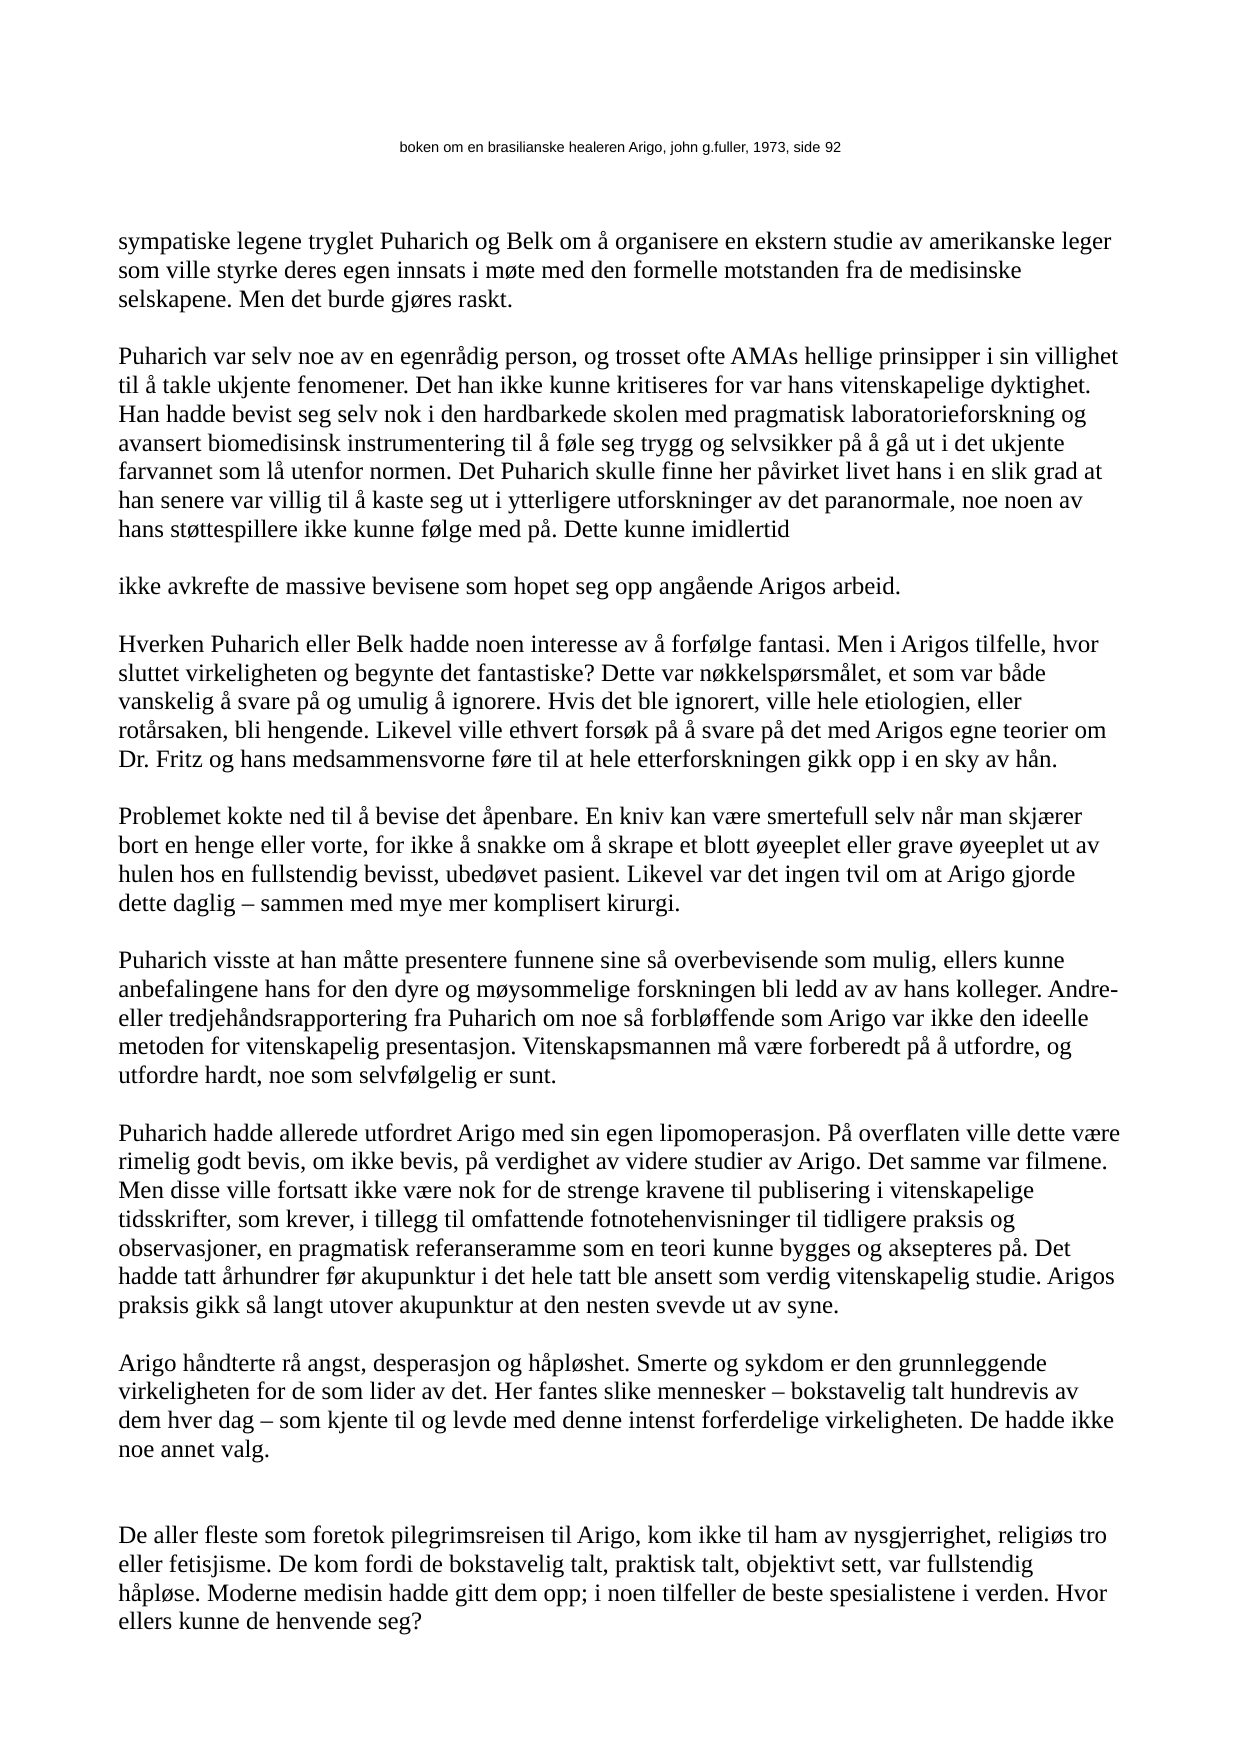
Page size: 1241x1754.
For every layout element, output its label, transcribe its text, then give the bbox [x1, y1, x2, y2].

text Puharich var selv noe av en egenrådig person, og trosset ofte AMAs hellige prinsipper i sin villighet til å takle ukjente fenomener. Det han ikke kunne kritiseres for var hans vitenskapelige dyktighet. Han hadde bevist seg selv nok i den hardbarkede skolen med pragmatisk laboratorieforskning og avansert biomedisinsk instrumentering til å føle seg trygg og selvsikker på å gå ut i det ukjente farvannet som lå utenfor normen. Det Puharich skulle finne her påvirket livet hans i en slik grad at han senere var villig til å kaste seg ut i ytterligere utforskninger av det paranormale, noe noen av hans støttespillere ikke kunne følge med på. Dette kunne imidlertid [118, 341, 1122, 543]
text Arigo håndterte rå angst, desperasjon og håpløshet. Smerte og sykdom er den grunnleggende virkeligheten for de som lider av det. Her fantes slike mennesker – bokstavelig talt hundrevis av dem hver dag – som kjente til og levde med denne intenst forferdelige virkeligheten. De hadde ikke noe annet valg. [118, 1348, 1122, 1463]
text De aller fleste som foretok pilegrimsreisen til Arigo, kom ikke til ham av nysgjerrighet, religiøs tro eller fetisjisme. De kom fordi de bokstavelig talt, praktisk talt, objektivt sett, var fullstendig håpløse. Moderne medisin hadde gitt dem opp; i noen tilfeller de beste spesialistene i verden. Hvor ellers kunne de henvende seg? [118, 1520, 1122, 1635]
text Problemet kokte ned til å bevise det åpenbare. En kniv kan være smertefull selv når man skjærer bort en henge eller vorte, for ikke å snakke om å skrape et blott øyeeplet eller grave øyeeplet ut av hulen hos en fullstendig bevisst, ubedøvet pasient. Likevel var det ingen tvil om at Arigo gjorde dette daglig – sammen med mye mer komplisert kirurgi. [118, 801, 1122, 916]
text ikke avkrefte de massive bevisene som hopet seg opp angående Arigos arbeid. [118, 571, 1122, 600]
text Hverken Puharich eller Belk hadde noen interesse av å forfølge fantasi. Men i Arigos tilfelle, hvor sluttet virkeligheten og begynte det fantastiske? Dette var nøkkelspørsmålet, et som var både vanskelig å svare på og umulig å ignorere. Hvis det ble ignorert, ville hele etiologien, eller rotårsaken, bli hengende. Likevel ville ethvert forsøk på å svare på det med Arigos egne teorier om Dr. Fritz og hans medsammensvorne føre til at hele etterforskningen gikk opp i en sky av hån. [118, 629, 1122, 773]
text Puharich hadde allerede utfordret Arigo med sin egen lipomoperasjon. På overflaten ville dette være rimelig godt bevis, om ikke bevis, på verdighet av videre studier av Arigo. Det samme var filmene. Men disse ville fortsatt ikke være nok for de strenge kravene til publisering i vitenskapelige tidsskrifter, som krever, i tillegg til omfattende fotnotehenvisninger til tidligere praksis og observasjoner, en pragmatisk referanseramme som en teori kunne bygges og aksepteres på. Det hadde tatt århundrer før akupunktur i det hele tatt ble ansett som verdig vitenskapelig studie. Arigos praksis gikk så langt utover akupunktur at den nesten svevde ut av syne. [118, 1118, 1122, 1319]
text Puharich visste at han måtte presentere funnene sine så overbevisende som mulig, ellers kunne anbefalingene hans for den dyre og møysommelige forskningen bli ledd av av hans kolleger. Andre- eller tredjehåndsrapportering fra Puharich om noe så forbløffende som Arigo var ikke den ideelle metoden for vitenskapelig presentasjon. Vitenskapsmannen må være forberedt på å utfordre, og utfordre hardt, noe som selvfølgelig er sunt. [118, 945, 1122, 1089]
text sympatiske legene tryglet Puharich og Belk om å organisere en ekstern studie av amerikanske leger som ville styrke deres egen innsats i møte med den formelle motstanden fra de medisinske selskapene. Men det burde gjøres raskt. [118, 226, 1122, 313]
